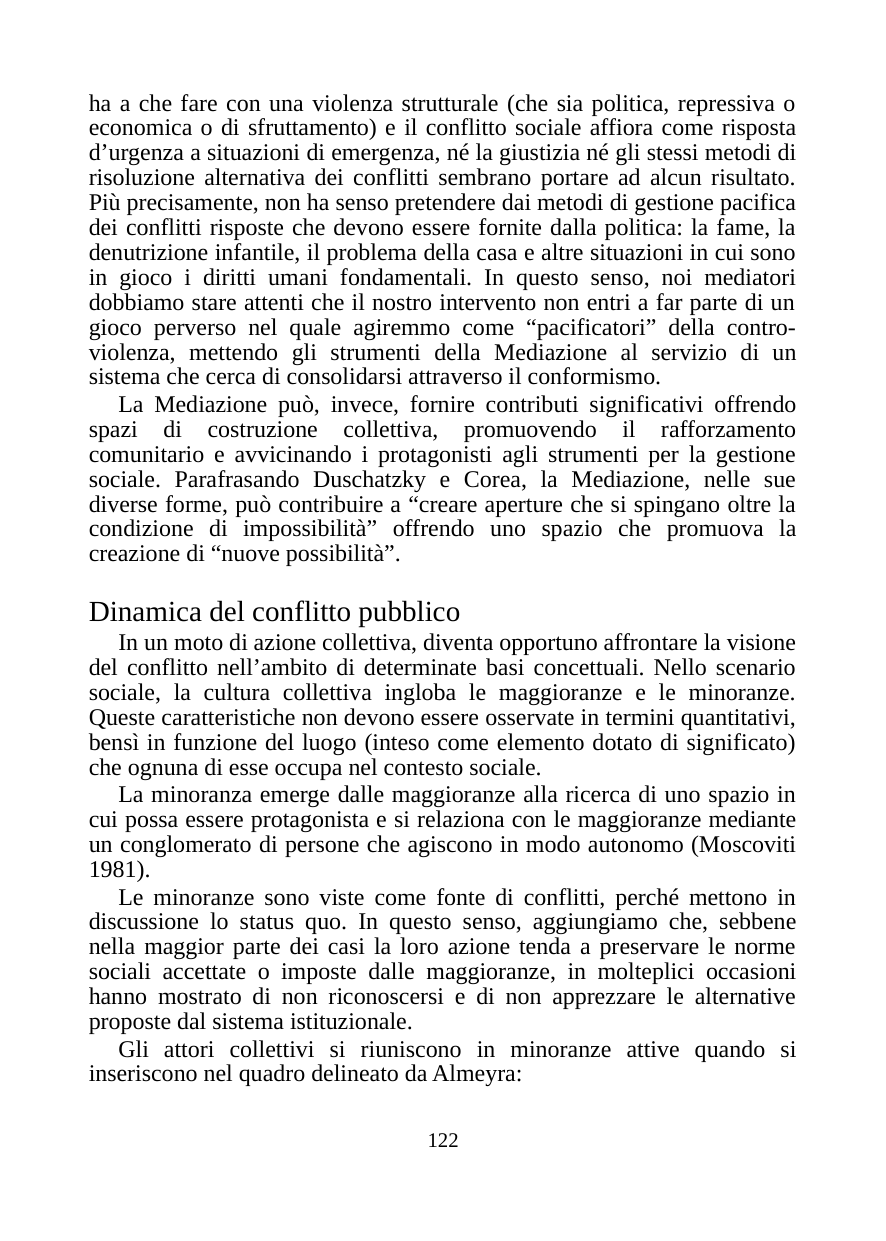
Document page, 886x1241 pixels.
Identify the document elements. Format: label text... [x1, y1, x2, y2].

text In un moto di azione collettiva, diventa opportuno affrontare la visione del conflitto nell’ambito di determinate basi concettuali. Nello scenario sociale, la cultura collettiva ingloba le maggioranze e le minoranze. Queste caratteristiche non devono essere osservate in termini quantitativi, bensì in funzione del luogo (inteso come elemento dotato di significato) che ognuna di esse occupa nel contesto sociale. [88, 628, 797, 780]
text ha a che fare con una violenza strutturale (che sia politica, repressiva o economica o di sfruttamento) e il conflitto sociale affiora come risposta d’urgenza a situazioni di emergenza, né la giustizia né gli stessi metodi di risoluzione alternativa dei conflitti sembrano portare ad alcun risultato. Più precisamente, non ha senso pretendere dai metodi di gestione pacifica dei conflitti risposte che devono essere fornite dalla politica: la fame, la denutrizione infantile, il problema della casa e altre situazioni in cui sono in gioco i diritti umani fondamentali. In questo senso, noi mediatori dobbiamo stare attenti che il nostro intervento non entri a far parte di un gioco perverso nel quale agiremmo come “pacificatori” della contro-violenza, mettendo gli strumenti della Mediazione al servizio di un sistema che cerca di consolidarsi attraverso il conformismo. [88, 88, 797, 390]
text La minoranza emerge dalle maggioranze alla ricerca di uno spazio in cui possa essere protagonista e si relaziona con le maggioranze mediante un conglomerato di persone che agiscono in modo autonomo (Moscoviti 1981). [88, 780, 797, 882]
text Le minoranze sono viste come fonte di conflitti, perché mettono in discussione lo status quo. In questo senso, aggiungiamo che, sebbene nella maggior parte dei casi la loro azione tenda a preservare le norme sociali accettate o imposte dalle maggioranze, in molteplici occasioni hanno mostrato di non riconoscersi e di non apprezzare le alternative proposte dal sistema istituzionale. [88, 882, 797, 1034]
text Gli attori collettivi si riuniscono in minoranze attive quando si inseriscono nel quadro delineato da Almeyra: [88, 1034, 797, 1087]
text La Mediazione può, invece, fornire contributi significativi offrendo spazi di costruzione collettiva, promuovendo il rafforzamento comunitario e avvicinando i protagonisti agli strumenti per la gestione sociale. Parafrasando Duschatzky e Corea, la Mediazione, nelle sue diverse forme, può contribuire a “creare aperture che si spingano oltre la condizione di impossibilità” offrendo uno spazio che promuova la creazione di “nuove possibilità”. [88, 390, 797, 567]
text Dinamica del conflitto pubblico [88, 594, 797, 628]
